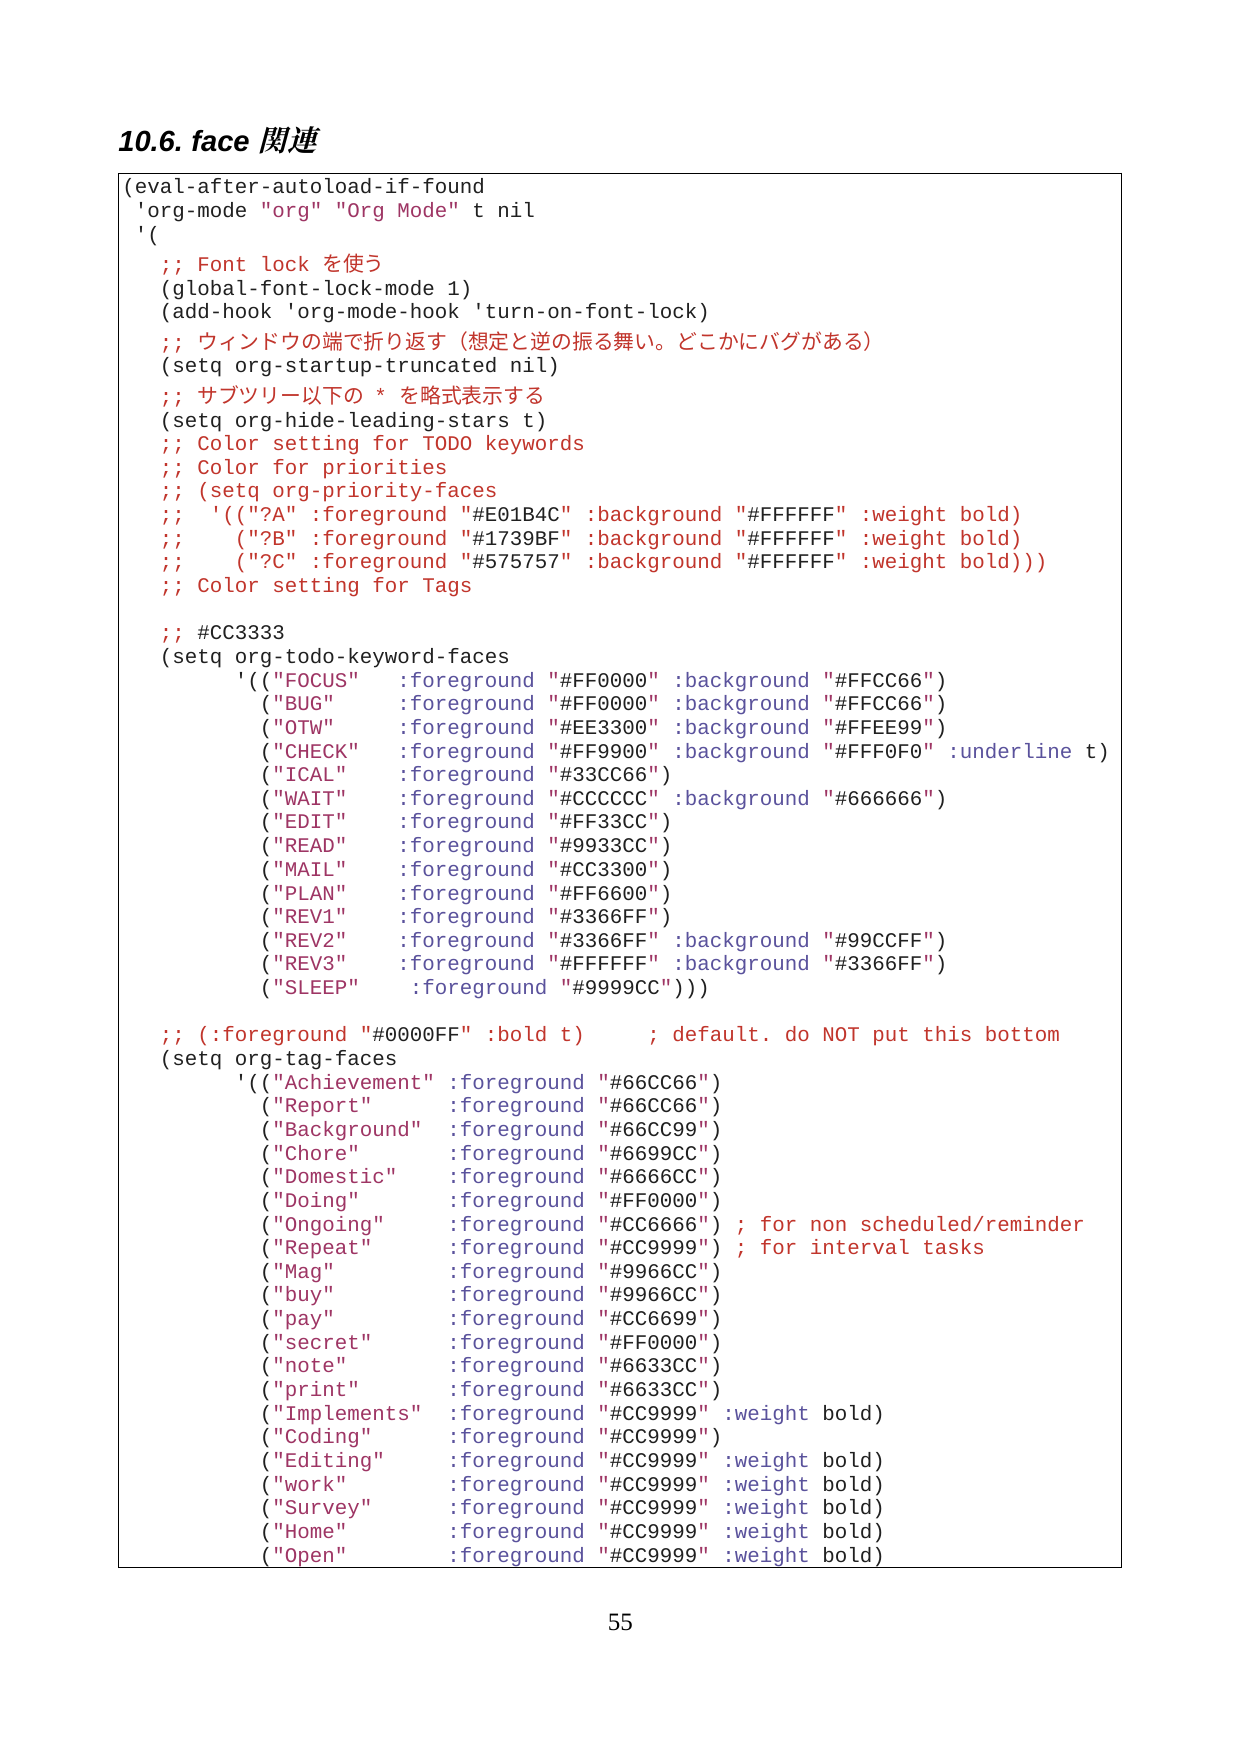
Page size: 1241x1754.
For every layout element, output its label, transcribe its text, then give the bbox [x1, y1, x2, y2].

text ;; (setq org-priority-faces [119, 477, 1121, 500]
text ("CHECK" :foreground "#FF9900" :background "#FFF0F0" :underline t) [119, 737, 1121, 760]
text ("Domestic" :foreground "#6666CC") [119, 1162, 1121, 1186]
text ("Chore" :foreground "#6699CC") [119, 1139, 1121, 1162]
text ;; サブツリー以下の * を略式表示する [119, 375, 1121, 406]
text ("PLAN" :foreground "#FF6600") [119, 878, 1121, 902]
text ("SLEEP" :foreground "#9999CC"))) [119, 973, 1121, 997]
text ("Home" :foreground "#CC9999" :weight bold) [119, 1517, 1121, 1541]
text (setq org-todo-keyword-faces [119, 642, 1121, 666]
text ("READ" :foreground "#9933CC") [119, 831, 1121, 855]
text ;; Color setting for TODO keywords [119, 429, 1121, 453]
text (global-font-lock-mode 1) [119, 274, 1121, 297]
text ("Report" :foreground "#66CC66") [119, 1091, 1121, 1115]
text ("work" :foreground "#CC9999" :weight bold) [119, 1470, 1121, 1493]
text ("Implements" :foreground "#CC9999" :weight bold) [119, 1399, 1121, 1422]
text '(("FOCUS" :foreground "#FF0000" :background "#FFCC66") [119, 666, 1121, 689]
text ("WAIT" :foreground "#CCCCCC" :background "#666666") [119, 784, 1121, 808]
text ("pay" :foreground "#CC6699") [119, 1304, 1121, 1328]
text ;; Font lock を使う [119, 243, 1121, 274]
text ("OTW" :foreground "#EE3300" :background "#FFEE99") [119, 713, 1121, 737]
text 'org-mode "org" "Org Mode" t nil [119, 196, 1121, 220]
text ;; ウィンドウの端で折り返す（想定と逆の振る舞い。どこかにバグがある） [119, 321, 1121, 352]
text ;; ("?B" :foreground "#1739BF" :background "#FFFFFF" :weight bold) [119, 524, 1121, 547]
text (add-hook 'org-mode-hook 'turn-on-font-lock) [119, 297, 1121, 321]
text ("Editing" :foreground "#CC9999" :weight bold) [119, 1446, 1121, 1470]
text ("MAIL" :foreground "#CC3300") [119, 855, 1121, 878]
text ("REV1" :foreground "#3366FF") [119, 902, 1121, 926]
text ("Repeat" :foreground "#CC9999") ; for interval tasks [119, 1233, 1121, 1257]
text ("Mag" :foreground "#9966CC") [119, 1257, 1121, 1281]
text ("Doing" :foreground "#FF0000") [119, 1186, 1121, 1209]
text ("ICAL" :foreground "#33CC66") [119, 760, 1121, 784]
text ("Background" :foreground "#66CC99") [119, 1115, 1121, 1139]
text ;; Color for priorities [119, 453, 1121, 477]
text (eval-after-autoload-if-found [119, 174, 1121, 196]
text (setq org-startup-truncated nil) [119, 352, 1121, 375]
subtitle face 関連 [118, 118, 1122, 160]
text ("REV3" :foreground "#FFFFFF" :background "#3366FF") [119, 949, 1121, 973]
text ("Coding" :foreground "#CC9999") [119, 1422, 1121, 1446]
text ("Survey" :foreground "#CC9999" :weight bold) [119, 1493, 1121, 1517]
text ;; Color setting for Tags [119, 571, 1121, 595]
text ("buy" :foreground "#9966CC") [119, 1281, 1121, 1304]
text ("Open" :foreground "#CC9999" :weight bold) [119, 1541, 1121, 1567]
text (setq org-tag-faces [119, 1044, 1121, 1068]
text ("print" :foreground "#6633CC") [119, 1375, 1121, 1399]
text '(("Achievement" :foreground "#66CC66") [119, 1068, 1121, 1091]
text ("EDIT" :foreground "#FF33CC") [119, 808, 1121, 831]
text ("BUG" :foreground "#FF0000" :background "#FFCC66") [119, 689, 1121, 713]
text ;; (:foreground "#0000FF" :bold t) ; default. do NOT put this bottom [119, 1020, 1121, 1044]
text ;; #CC3333 [119, 618, 1121, 642]
text '( [119, 220, 1121, 243]
text ("note" :foreground "#6633CC") [119, 1351, 1121, 1375]
text (setq org-hide-leading-stars t) [119, 406, 1121, 429]
text ;; '(("?A" :foreground "#E01B4C" :background "#FFFFFF" :weight bold) [119, 500, 1121, 524]
text ("REV2" :foreground "#3366FF" :background "#99CCFF") [119, 926, 1121, 949]
text ("secret" :foreground "#FF0000") [119, 1328, 1121, 1351]
text ;; ("?C" :foreground "#575757" :background "#FFFFFF" :weight bold))) [119, 547, 1121, 571]
text ("Ongoing" :foreground "#CC6666") ; for non scheduled/reminder [119, 1209, 1121, 1233]
